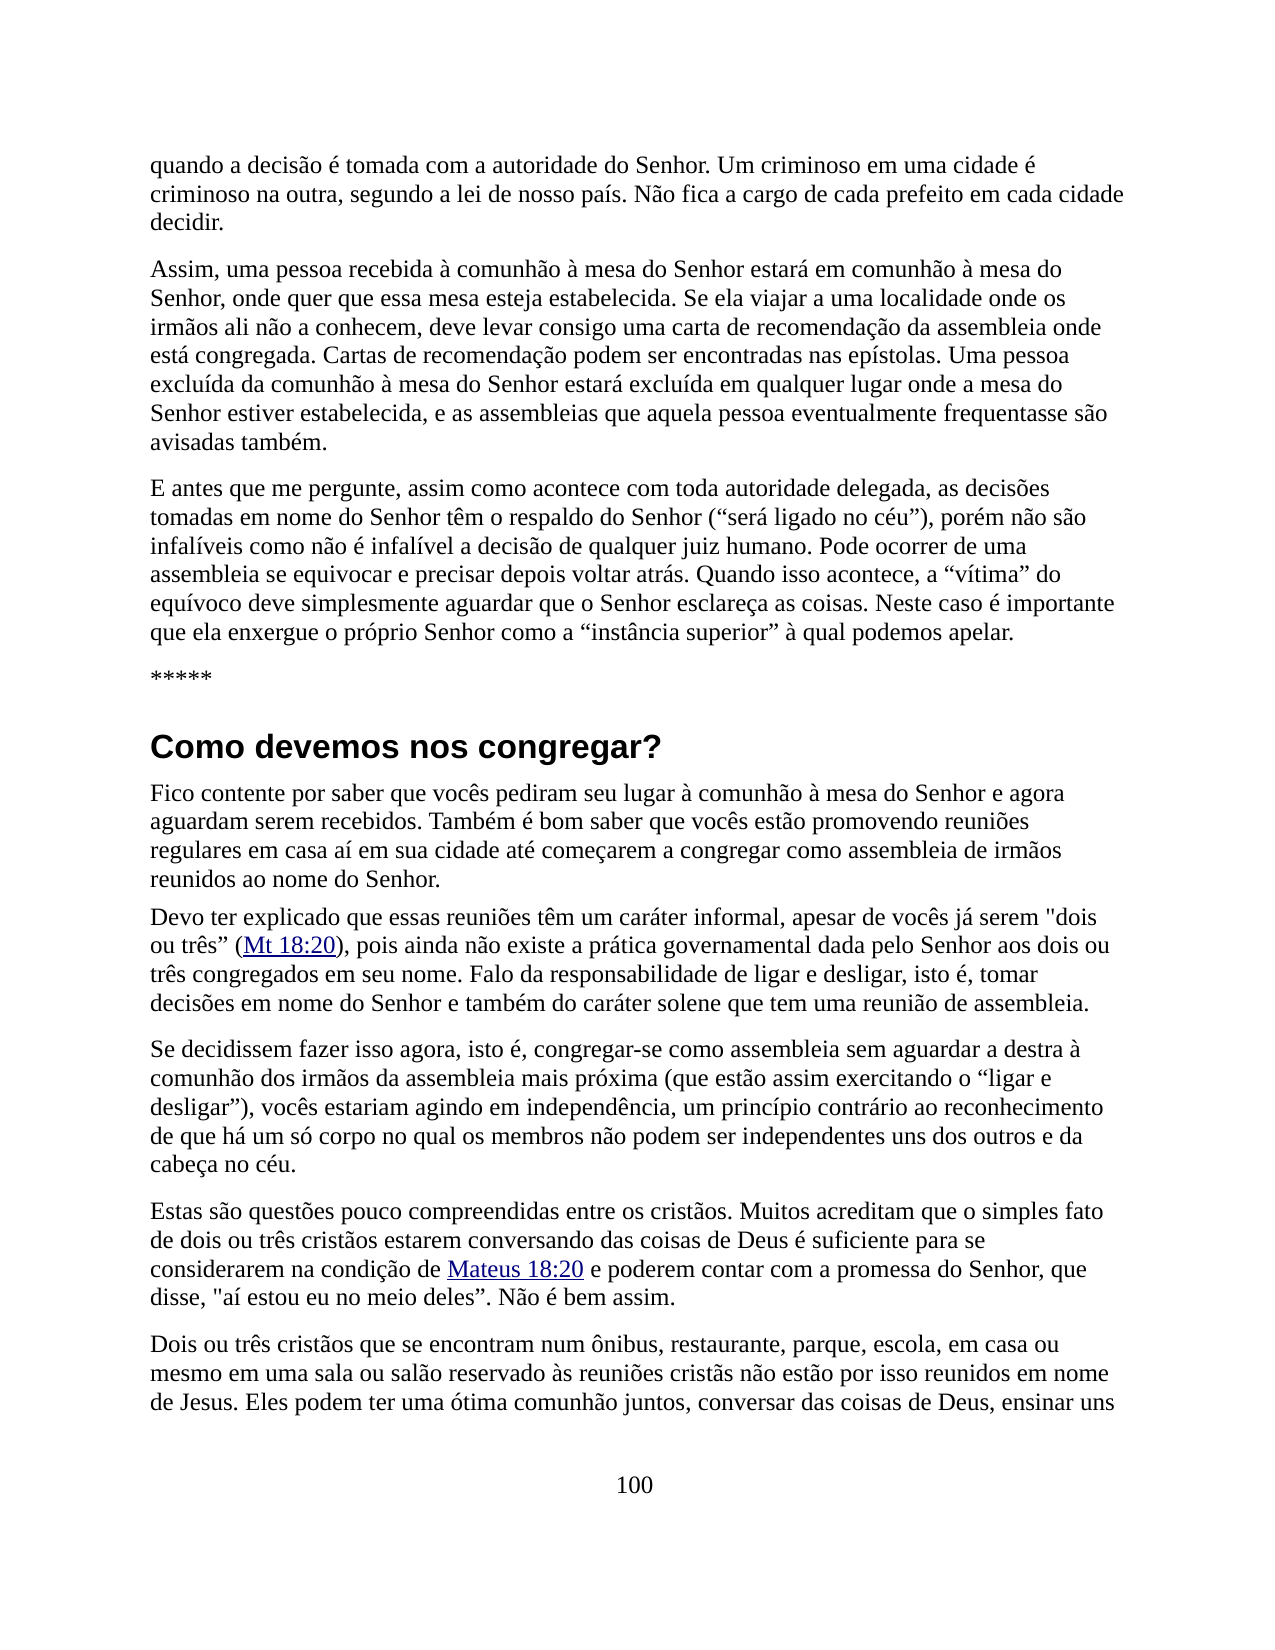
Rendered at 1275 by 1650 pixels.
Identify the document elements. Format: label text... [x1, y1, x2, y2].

text Fico contente por saber que vocês pediram seu lugar à comunhão à mesa do Senhor e agora aguardam serem recebidos. Também é bom saber que vocês estão promovendo reuniões regulares em casa aí em sua cidade até começarem a congregar como assembleia de irmãos reunidos ao nome do Senhor. [150, 778, 1125, 893]
text Se decidissem fazer isso agora, isto é, congregar-se como assembleia sem aguardar a destra à comunhão dos irmãos da assembleia mais próxima (que estão assim exercitando o “ligar e desligar”), vocês estariam agindo em independência, um princípio contrário ao reconhecimento de que há um só corpo no qual os membros não podem ser independentes uns dos outros e da cabeça no céu. [150, 1034, 1125, 1178]
text Dois ou três cristãos que se encontram num ônibus, restaurante, parque, escola, em casa ou mesmo em uma sala ou salão reservado às reuniões cristãs não estão por isso reunidos em nome de Jesus. Eles podem ter uma ótima comunhão juntos, conversar das coisas de Deus, ensinar uns [150, 1329, 1125, 1415]
text Estas são questões pouco compreendidas entre os cristãos. Muitos acreditam que o simples fato de dois ou três cristãos estarem conversando das coisas de Deus é suficiente para se considerarem na condição de Mateus 18:20 e poderem contar com a promessa do Senhor, que disse, "aí estou eu no meio deles”. Não é bem assim. [150, 1196, 1125, 1311]
text Assim, uma pessoa recebida à comunhão à mesa do Senhor estará em comunhão à mesa do Senhor, onde quer que essa mesa esteja estabelecida. Se ela viajar a uma localidade onde os irmãos ali não a conhecem, deve levar consigo uma carta de recomendação da assembleia onde está congregada. Cartas de recomendação podem ser encontradas nas epístolas. Uma pessoa excluída da comunhão à mesa do Senhor estará excluída em qualquer lugar onde a mesa do Senhor estiver estabelecida, e as assembleias que aquela pessoa eventualmente frequentasse são avisadas também. [150, 254, 1125, 455]
text Devo ter explicado que essas reuniões têm um caráter informal, apesar de vocês já serem "dois ou três” (Mt 18:20), pois ainda não existe a prática governamental dada pelo Senhor aos dois ou três congregados em seu nome. Falo da responsabilidade de ligar e desligar, isto é, tomar decisões em nome do Senhor e também do caráter solene que tem uma reunião de assembleia. [150, 902, 1125, 1017]
text E antes que me pergunte, assim como acontece com toda autoridade delegada, as decisões tomadas em nome do Senhor têm o respaldo do Senhor (“será ligado no céu”), porém não são infalíveis como não é infalível a decisão de qualquer juiz humano. Pode ocorrer de uma assembleia se equivocar e precisar depois voltar atrás. Quando isso acontece, a “vítima” do equívoco deve simplesmente aguardar que o Senhor esclareça as coisas. Neste caso é importante que ela enxergue o próprio Senhor como a “instância superior” à qual podemos apelar. [150, 473, 1125, 646]
text quando a decisão é tomada com a autoridade do Senhor. Um criminoso em uma cidade é criminoso na outra, segundo a lei de nosso país. Não fica a cargo de cada prefeito em cada cidade decidir. [150, 150, 1125, 236]
text ***** [150, 664, 1125, 692]
subtitle Como devemos nos congregar? [150, 726, 1125, 765]
